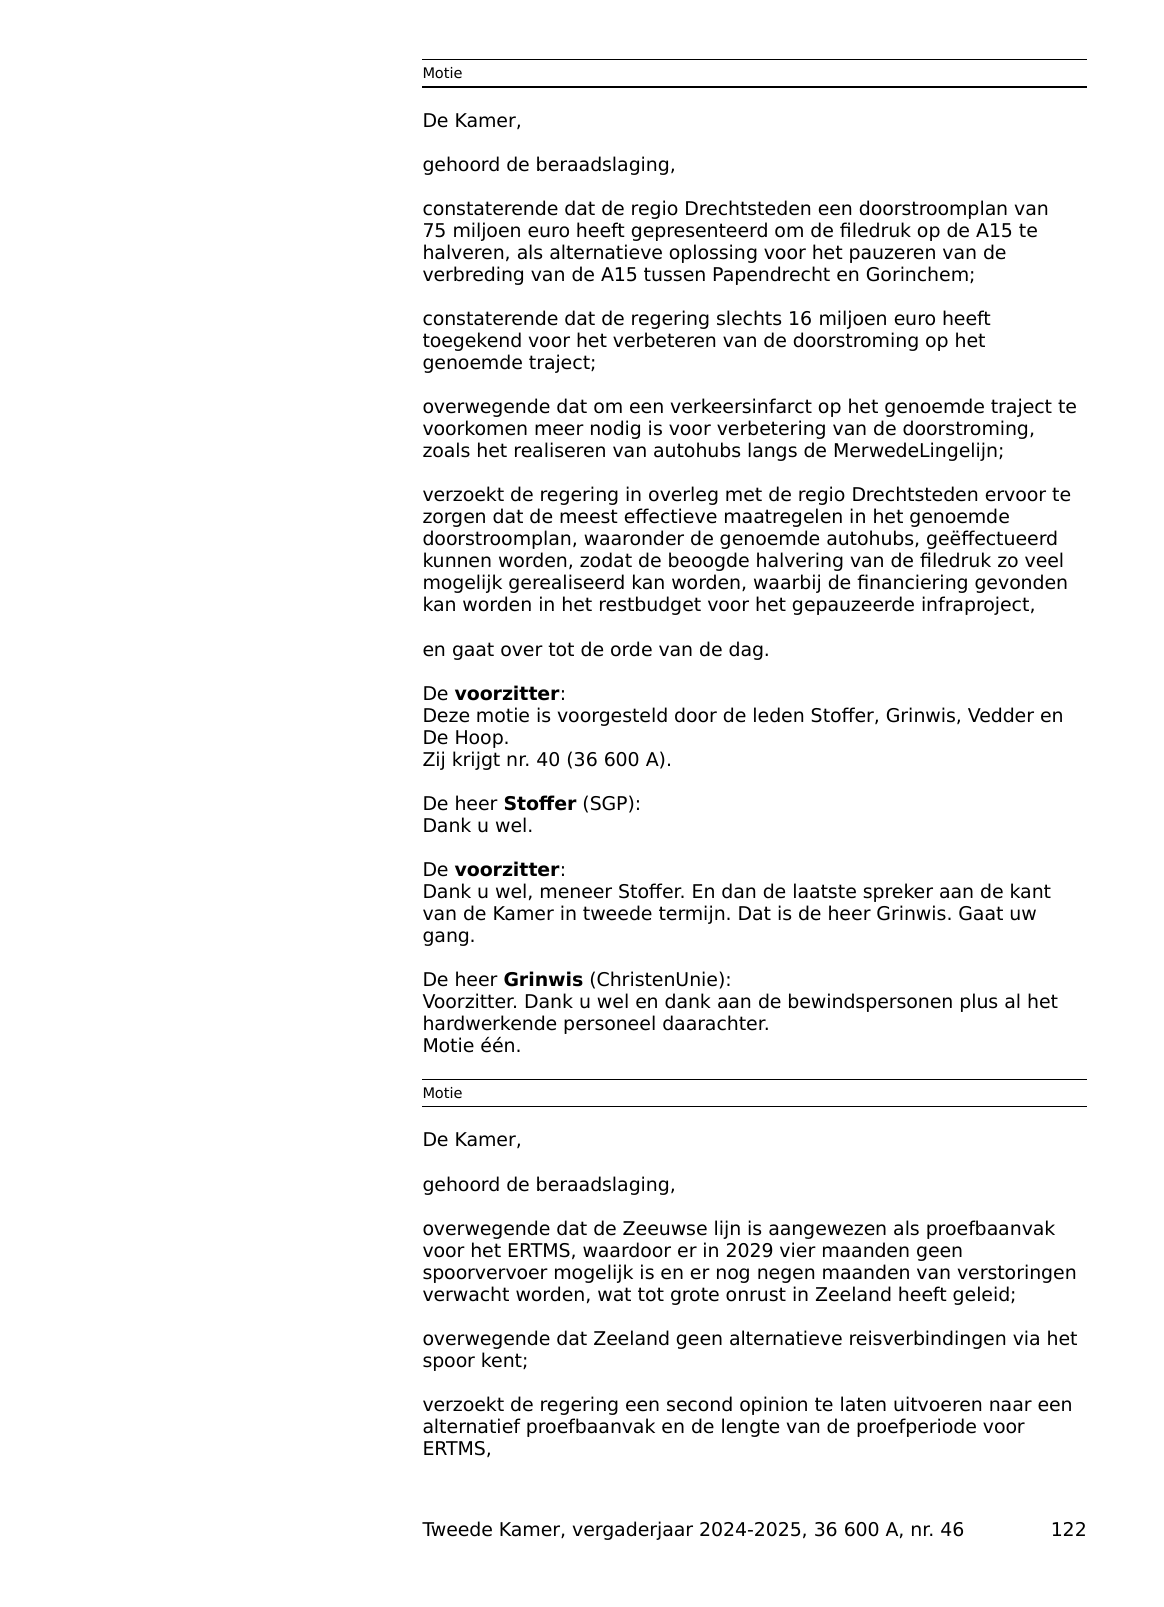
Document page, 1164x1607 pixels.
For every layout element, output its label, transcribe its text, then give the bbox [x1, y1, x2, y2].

text constaterende dat de regering slechts 16 miljoen euro heeft toegekend voor het verbeteren van de doorstroming op het genoemde traject; [422, 308, 1087, 374]
text overwegende dat om een verkeersinfarct op het genoemde traject te voorkomen meer nodig is voor verbetering van de doorstroming, zoals het realiseren van autohubs langs de MerwedeLingelijn; [422, 396, 1087, 462]
text constaterende dat de regio Drechtsteden een doorstroomplan van 75 miljoen euro heeft gepresenteerd om de filedruk op de A15 te halveren, als alternatieve oplossing voor het pauzeren van de verbreding van de A15 tussen Papendrecht en Gorinchem; [422, 198, 1087, 286]
table_header Motie [422, 60, 1087, 86]
text Dank u wel. [422, 815, 1087, 837]
text verzoekt de regering een second opinion te laten uitvoeren naar een alternatief proefbaanvak en de lengte van de proefperiode voor ERTMS, [422, 1394, 1087, 1460]
text Dank u wel, meneer Stoffer. En dan de laatste spreker aan de kant van de Kamer in tweede termijn. Dat is de heer Grinwis. Gaat uw gang. [422, 881, 1087, 947]
text De heer Stoffer (SGP): [422, 793, 1087, 815]
text De voorzitter: [422, 859, 1087, 881]
text De Kamer, [422, 1129, 1087, 1151]
text De voorzitter: [422, 683, 1087, 704]
text en gaat over tot de orde van de dag. [422, 638, 1087, 660]
text Motie één. [422, 1035, 1087, 1057]
text gehoord de beraadslaging, [422, 1173, 1087, 1196]
text verzoekt de regering in overleg met de regio Drechtsteden ervoor te zorgen dat de meest effectieve maatregelen in het genoemde doorstroomplan, waaronder de genoemde autohubs, geëffectueerd kunnen worden, zodat de beoogde halvering van de filedruk zo veel mogelijk gerealiseerd kan worden, waarbij de financiering gevonden kan worden in het restbudget voor het gepauzeerde infraproject, [422, 484, 1087, 616]
text overwegende dat de Zeeuwse lijn is aangewezen als proefbaanvak voor het ERTMS, waardoor er in 2029 vier maanden geen spoorvervoer mogelijk is en er nog negen maanden van verstoringen verwacht worden, wat tot grote onrust in Zeeland heeft geleid; [422, 1218, 1087, 1306]
text gehoord de beraadslaging, [422, 154, 1087, 176]
text Deze motie is voorgesteld door de leden Stoffer, Grinwis, Vedder en De Hoop. [422, 704, 1087, 748]
text Voorzitter. Dank u wel en dank aan de bewindspersonen plus al het hardwerkende personeel daarachter. [422, 991, 1087, 1035]
text Zij krijgt nr. 40 (36 600 A). [422, 748, 1087, 771]
text De heer Grinwis (ChristenUnie): [422, 969, 1087, 991]
text overwegende dat Zeeland geen alternatieve reisverbindingen via het spoor kent; [422, 1328, 1087, 1372]
table_header Motie [422, 1080, 1087, 1106]
text De Kamer, [422, 110, 1087, 132]
